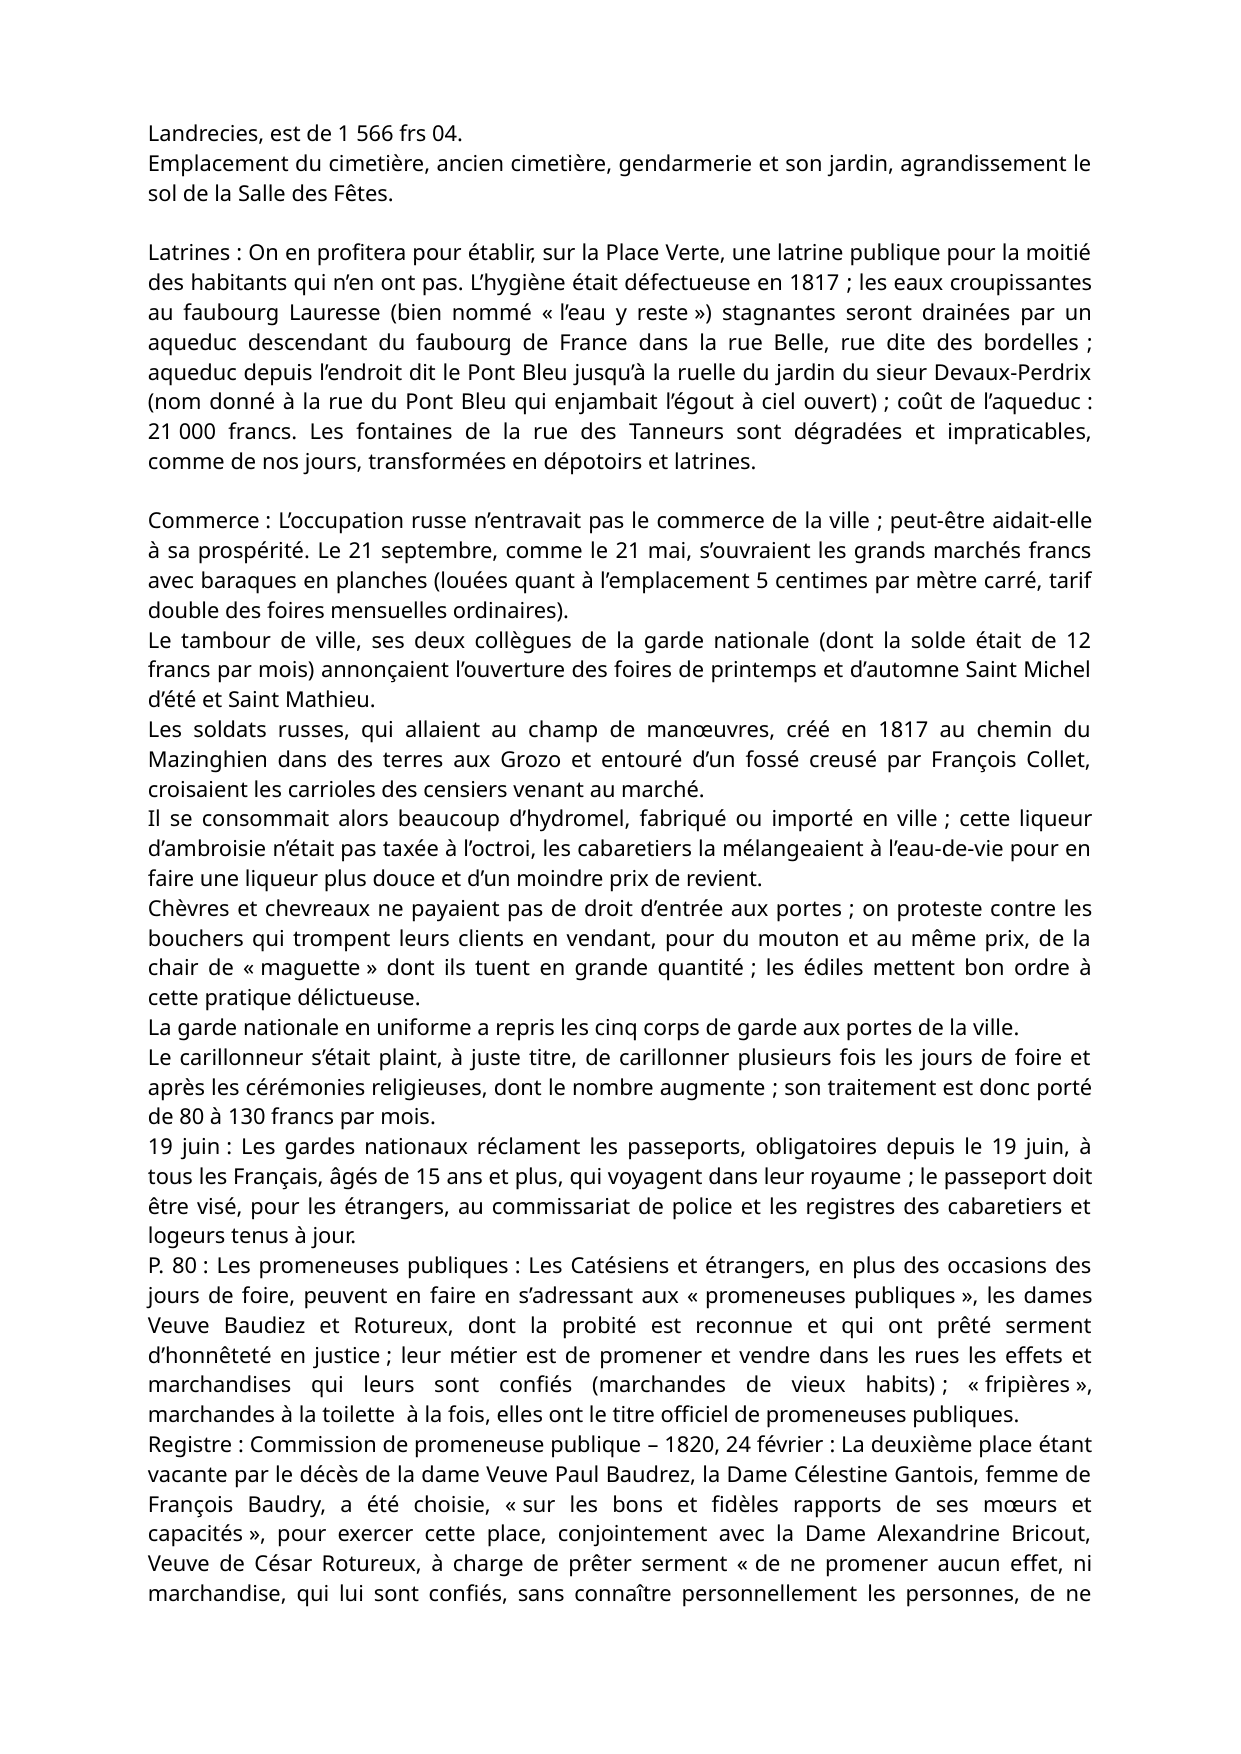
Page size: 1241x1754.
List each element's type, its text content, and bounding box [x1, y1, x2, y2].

text Commerce : L’occupation russe n’entravait pas le commerce de la ville ; peut-être aidait-elle à sa prospérité. Le 21 septembre, comme le 21 mai, s’ouvraient les grands marchés francs avec baraques en planches (louées quant à l’emplacement 5 centimes par mètre carré, tarif double des foires mensuelles ordinaires). [148, 505, 1092, 624]
text 19 juin : Les gardes nationaux réclament les passeports, obligatoires depuis le 19 juin, à tous les Français, âgés de 15 ans et plus, qui voyagent dans leur royaume ; le passeport doit être visé, pour les étrangers, au commissariat de police et les registres des cabaretiers et logeurs tenus à jour. [148, 1131, 1092, 1250]
text Registre : Commission de promeneuse publique – 1820, 24 février : La deuxième place étant vacante par le décès de la dame Veuve Paul Baudrez, la Dame Célestine Gantois, femme de François Baudry, a été choisie, « sur les bons et fidèles rapports de ses mœurs et capacités », pour exercer cette place, conjointement avec la Dame Alexandrine Bricout, Veuve de César Rotureux, à charge de prêter serment « de ne promener aucun effet, ni marchandise, qui lui sont confiés, sans connaître personnellement les personnes, de ne [148, 1429, 1092, 1608]
text La garde nationale en uniforme a repris les cinq corps de garde aux portes de la ville. [148, 1012, 1092, 1042]
text Landrecies, est de 1 566 frs 04. [148, 118, 1092, 148]
text Il se consommait alors beaucoup d’hydromel, fabriqué ou importé en ville ; cette liqueur d’ambroisie n’était pas taxée à l’octroi, les cabaretiers la mélangeaient à l’eau-de-vie pour en faire une liqueur plus douce et d’un moindre prix de revient. [148, 803, 1092, 893]
text Le carillonneur s’était plaint, à juste titre, de carillonner plusieurs fois les jours de foire et après les cérémonies religieuses, dont le nombre augmente ; son traitement est donc porté de 80 à 130 francs par mois. [148, 1042, 1092, 1131]
text Le tambour de ville, ses deux collègues de la garde nationale (dont la solde était de 12 francs par mois) annonçaient l’ouverture des foires de printemps et d’automne Saint Michel d’été et Saint Mathieu. [148, 624, 1092, 714]
text Chèvres et chevreaux ne payaient pas de droit d’entrée aux portes ; on proteste contre les bouchers qui trompent leurs clients en vendant, pour du mouton et au même prix, de la chair de « maguette » dont ils tuent en grande quantité ; les édiles mettent bon ordre à cette pratique délictueuse. [148, 893, 1092, 1012]
text P. 80 : Les promeneuses publiques : Les Catésiens et étrangers, en plus des occasions des jours de foire, peuvent en faire en s’adressant aux « promeneuses publiques », les dames Veuve Baudiez et Rotureux, dont la probité est reconnue et qui ont prêté serment d’honnêteté en justice ; leur métier est de promener et vendre dans les rues les effets et marchandises qui leurs sont confiés (marchandes de vieux habits) ; « fripières », marchandes à la toilette à la fois, elles ont le titre officiel de promeneuses publiques. [148, 1250, 1092, 1429]
text Les soldats russes, qui allaient au champ de manœuvres, créé en 1817 au chemin du Mazinghien dans des terres aux Grozo et entouré d’un fossé creusé par François Collet, croisaient les carrioles des censiers venant au marché. [148, 714, 1092, 803]
text Emplacement du cimetière, ancien cimetière, gendarmerie et son jardin, agrandissement le sol de la Salle des Fêtes. [148, 148, 1092, 207]
text Latrines : On en profitera pour établir, sur la Place Verte, une latrine publique pour la moitié des habitants qui n’en ont pas. L’hygiène était défectueuse en 1817 ; les eaux croupissantes au faubourg Lauresse (bien nommé « l’eau y reste ») stagnantes seront drainées par un aqueduc descendant du faubourg de France dans la rue Belle, rue dite des bordelles ; aqueduc depuis l’endroit dit le Pont Bleu jusqu’à la ruelle du jardin du sieur Devaux-Perdrix (nom donné à la rue du Pont Bleu qui enjambait l’égout à ciel ouvert) ; coût de l’aqueduc : 21 000 francs. Les fontaines de la rue des Tanneurs sont dégradées et impraticables, comme de nos jours, transformées en dépotoirs et latrines. [148, 237, 1092, 476]
